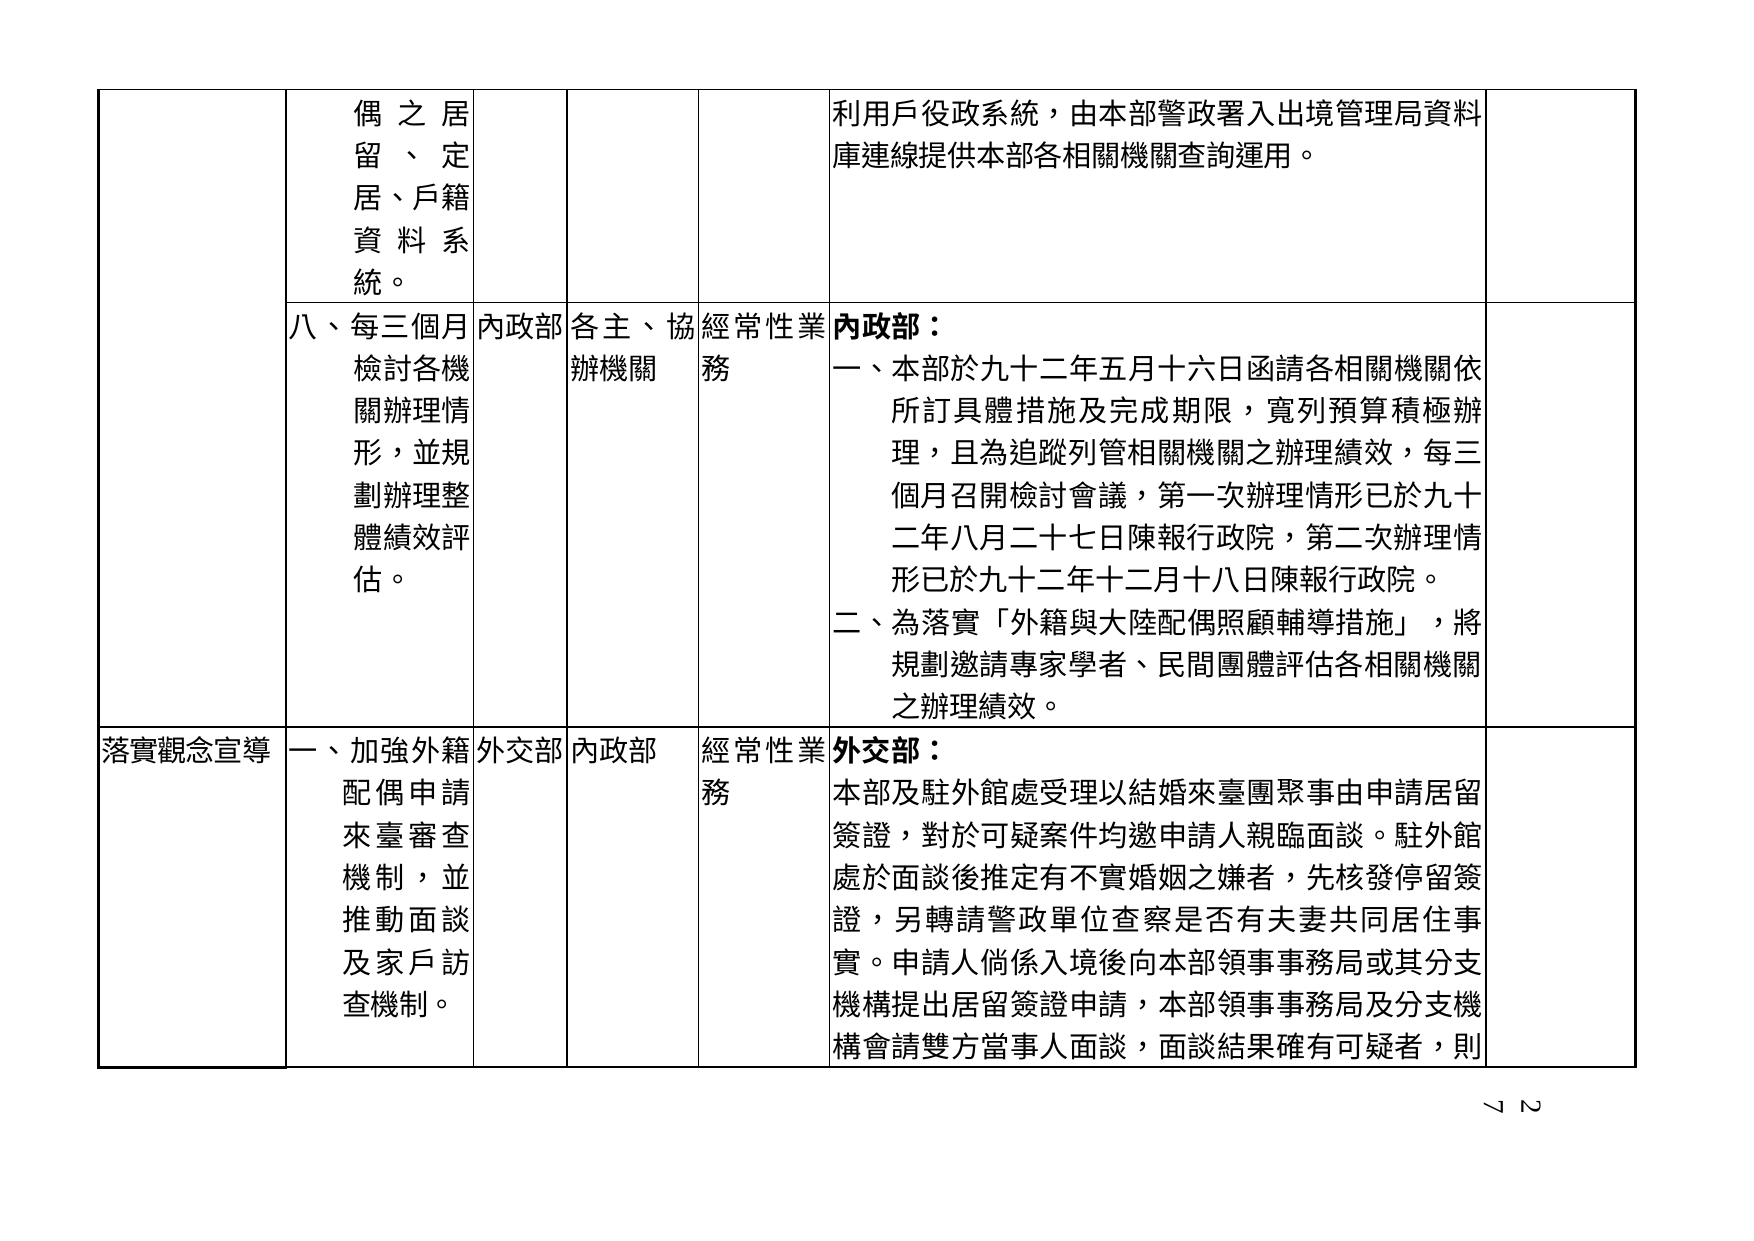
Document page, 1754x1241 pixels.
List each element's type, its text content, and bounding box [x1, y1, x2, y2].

table_cell 一、加強外籍配偶申請來臺審查機制，並推動面談及家戶訪查機制。 [287, 728, 473, 1066]
table_cell 內政部： 一、本部於九十二年五月十六日函請各相關機關依所訂具體措施及完成期限，寬列預算積極辦理，且為追蹤列管相關機關之辦理績效，每三個月召開檢討會議，第一次辦理情形已於九十二年八月二十七日陳報行政院，第二次辦理情形已於九十二年十二月十八日陳報行政院。 二、為落實「外籍與大陸配偶照顧輔導措施」，將規劃邀請專家學者、民間團體評估各相關機關之辦理績效。 [830, 303, 1485, 726]
table_cell [568, 90, 698, 302]
table_cell 內政部 [474, 303, 566, 726]
table_cell [100, 90, 285, 726]
table_cell 各主、協辦機關 [568, 303, 698, 726]
table_cell 利用戶役政系統，由本部警政署入出境管理局資料庫連線提供本部各相關機關查詢運用。 [830, 90, 1485, 302]
table_cell [1487, 303, 1634, 726]
table_cell [1487, 728, 1634, 1066]
table_cell 內政部 [568, 728, 698, 1066]
table_cell 落實觀念宣導 [100, 728, 285, 1066]
table_cell [1487, 90, 1634, 302]
table_cell 偶之居留、定居、戶籍資料系統。 [287, 90, 473, 302]
table_cell 外交部 [474, 728, 566, 1066]
table_cell 經常性業務 [699, 303, 829, 726]
table_cell [699, 90, 829, 302]
table_cell 八、每三個月檢討各機關辦理情形，並規劃辦理整體績效評估。 [287, 303, 473, 726]
table_cell 經常性業務 [699, 728, 829, 1066]
table_cell [474, 90, 566, 302]
table_cell 外交部： 本部及駐外館處受理以結婚來臺團聚事由申請居留簽證，對於可疑案件均邀申請人親臨面談。駐外館處於面談後推定有不實婚姻之嫌者，先核發停留簽證，另轉請警政單位查察是否有夫妻共同居住事實。申請人倘係入境後向本部領事事務局或其分支機構提出居留簽證申請，本部領事事務局及分支機構會請雙方當事人面談，面談結果確有可疑者，則 [830, 728, 1485, 1066]
